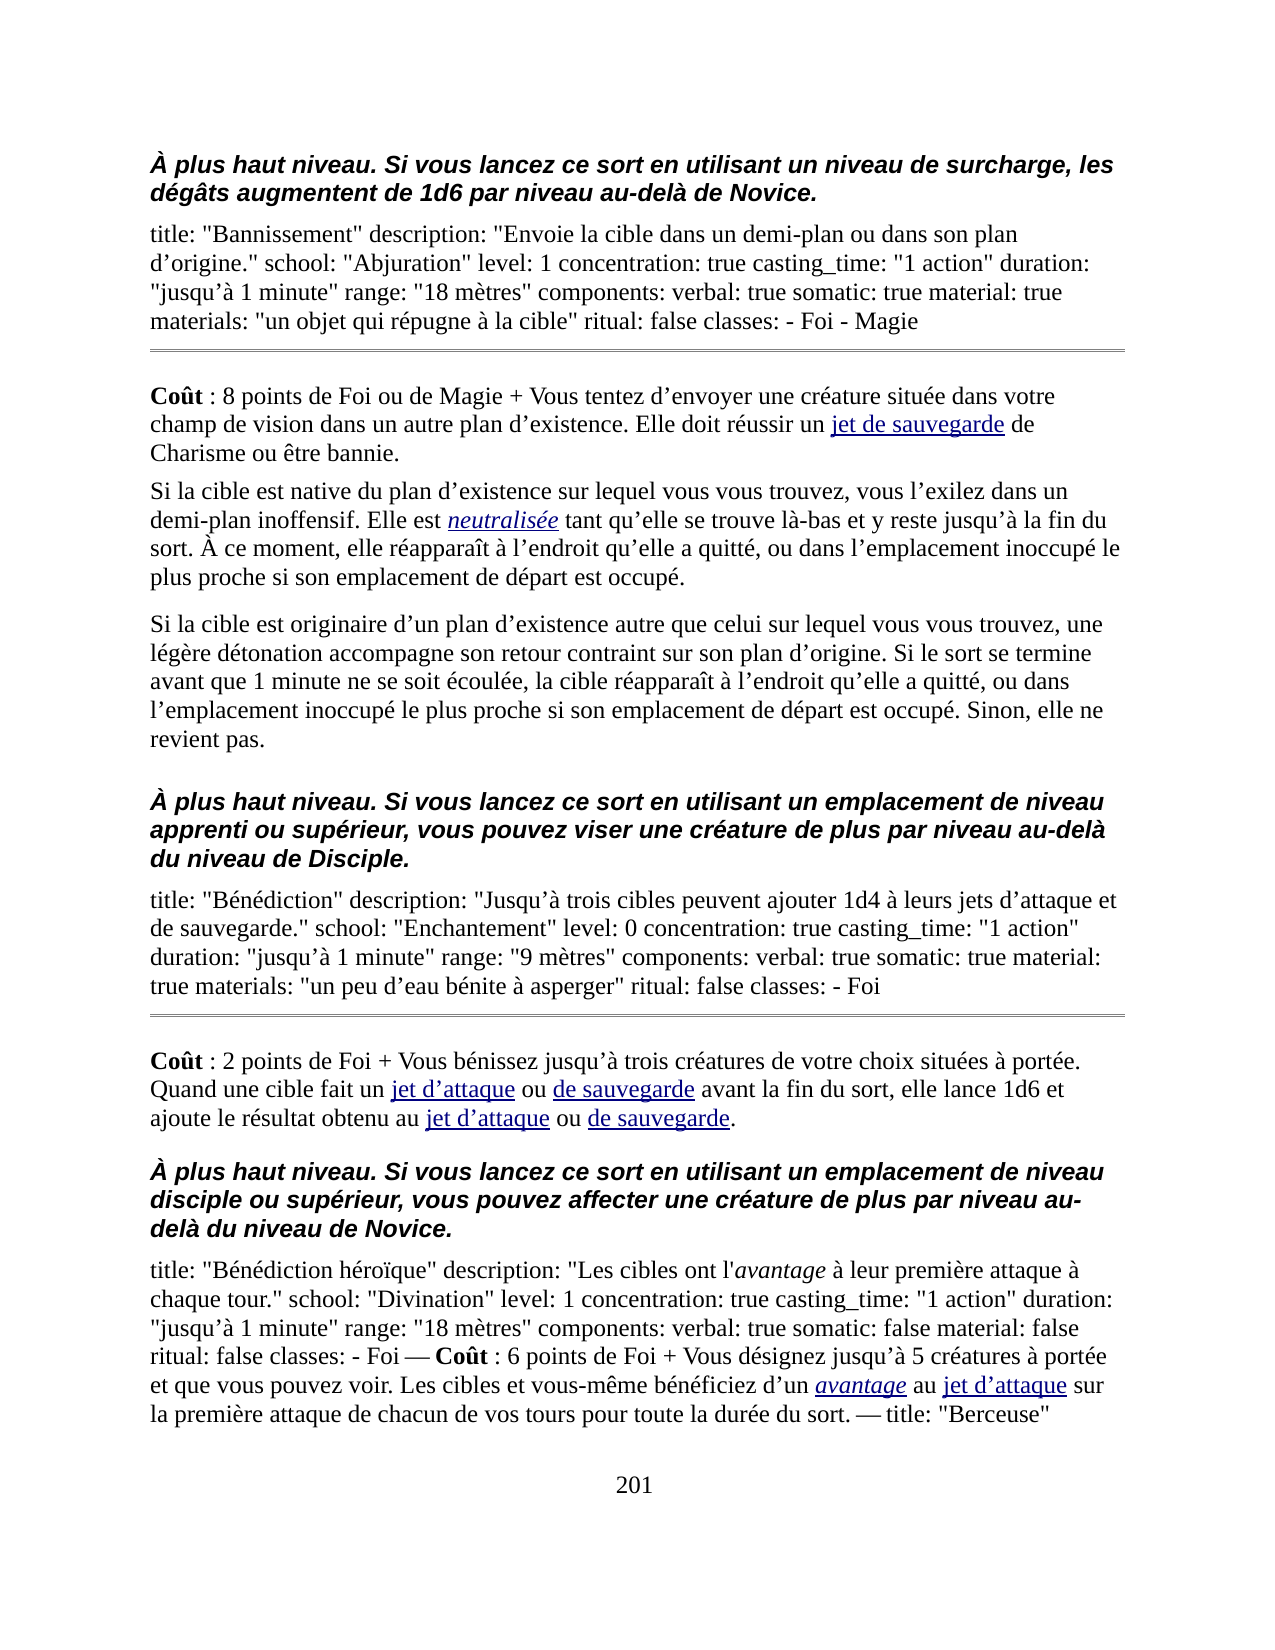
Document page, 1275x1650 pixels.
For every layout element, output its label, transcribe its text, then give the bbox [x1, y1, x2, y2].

text Si la cible est originaire d’un plan d’existence autre que celui sur lequel vous vous trouvez, une légère détonation accompagne son retour contraint sur son plan d’origine. Si le sort se termine avant que 1 minute ne se soit écoulée, la cible réapparaît à l’endroit qu’elle a quitté, ou dans l’emplacement inoccupé le plus proche si son emplacement de départ est occupé. Sinon, elle ne revient pas. [150, 609, 1125, 753]
text Coût : 8 points de Foi ou de Magie + Vous tentez d’envoyer une créature située dans votre champ de vision dans un autre plan d’existence. Elle doit réussir un jet de sauvegarde de Charisme ou être bannie. [150, 381, 1125, 467]
text Si la cible est native du plan d’existence sur lequel vous vous trouvez, vous l’exilez dans un demi-plan inoffensif. Elle est neutralisée tant qu’elle se trouve là-bas et y reste jusqu’à la fin du sort. À ce moment, elle réapparaît à l’endroit qu’elle a quitté, ou dans l’emplacement inoccupé le plus proche si son emplacement de départ est occupé. [150, 476, 1125, 591]
subtitle À plus haut niveau. Si vous lancez ce sort en utilisant un niveau de surcharge, les dégâts augmentent de 1d6 par niveau au-delà de Novice. [150, 150, 1125, 207]
text title: "Bénédiction" description: "Jusqu’à trois cibles peuvent ajouter 1d4 à leurs jets d’attaque et de sauvegarde." school: "Enchantement" level: 0 concentration: true casting_time: "1 action" duration: "jusqu’à 1 minute" range: "9 mètres" components: verbal: true somatic: true material: true materials: "un peu d’eau bénite à asperger" ritual: false classes: - Foi [150, 885, 1125, 1000]
text Coût : 2 points de Foi + Vous bénissez jusqu’à trois créatures de votre choix situées à portée. Quand une cible fait un jet d’attaque ou de sauvegarde avant la fin du sort, elle lance 1d6 et ajoute le résultat obtenu au jet d’attaque ou de sauvegarde. [150, 1046, 1125, 1132]
text title: "Bannissement" description: "Envoie la cible dans un demi-plan ou dans son plan d’origine." school: "Abjuration" level: 1 concentration: true casting_time: "1 action" duration: "jusqu’à 1 minute" range: "18 mètres" components: verbal: true somatic: true material: true materials: "un objet qui répugne à la cible" ritual: false classes: - Foi - Magie [150, 219, 1125, 334]
subtitle À plus haut niveau. Si vous lancez ce sort en utilisant un emplacement de niveau apprenti ou supérieur, vous pouvez viser une créature de plus par niveau au-delà du niveau de Disciple. [150, 787, 1125, 872]
subtitle À plus haut niveau. Si vous lancez ce sort en utilisant un emplacement de niveau disciple ou supérieur, vous pouvez affecter une créature de plus par niveau au-delà du niveau de Novice. [150, 1157, 1125, 1243]
text title: "Bénédiction héroïque" description: "Les cibles ont l'avantage à leur première attaque à chaque tour." school: "Divination" level: 1 concentration: true casting_time: "1 action" duration: "jusqu’à 1 minute" range: "18 mètres" components: verbal: true somatic: false material: false ritual: false classes: - Foi — Coût : 6 points de Foi + Vous désignez jusqu’à 5 créatures à portée et que vous pouvez voir. Les cibles et vous-même bénéficiez d’un avantage au jet d’attaque sur la première attaque de chacun de vos tours pour toute la durée du sort. — title: "Berceuse" [150, 1255, 1125, 1428]
